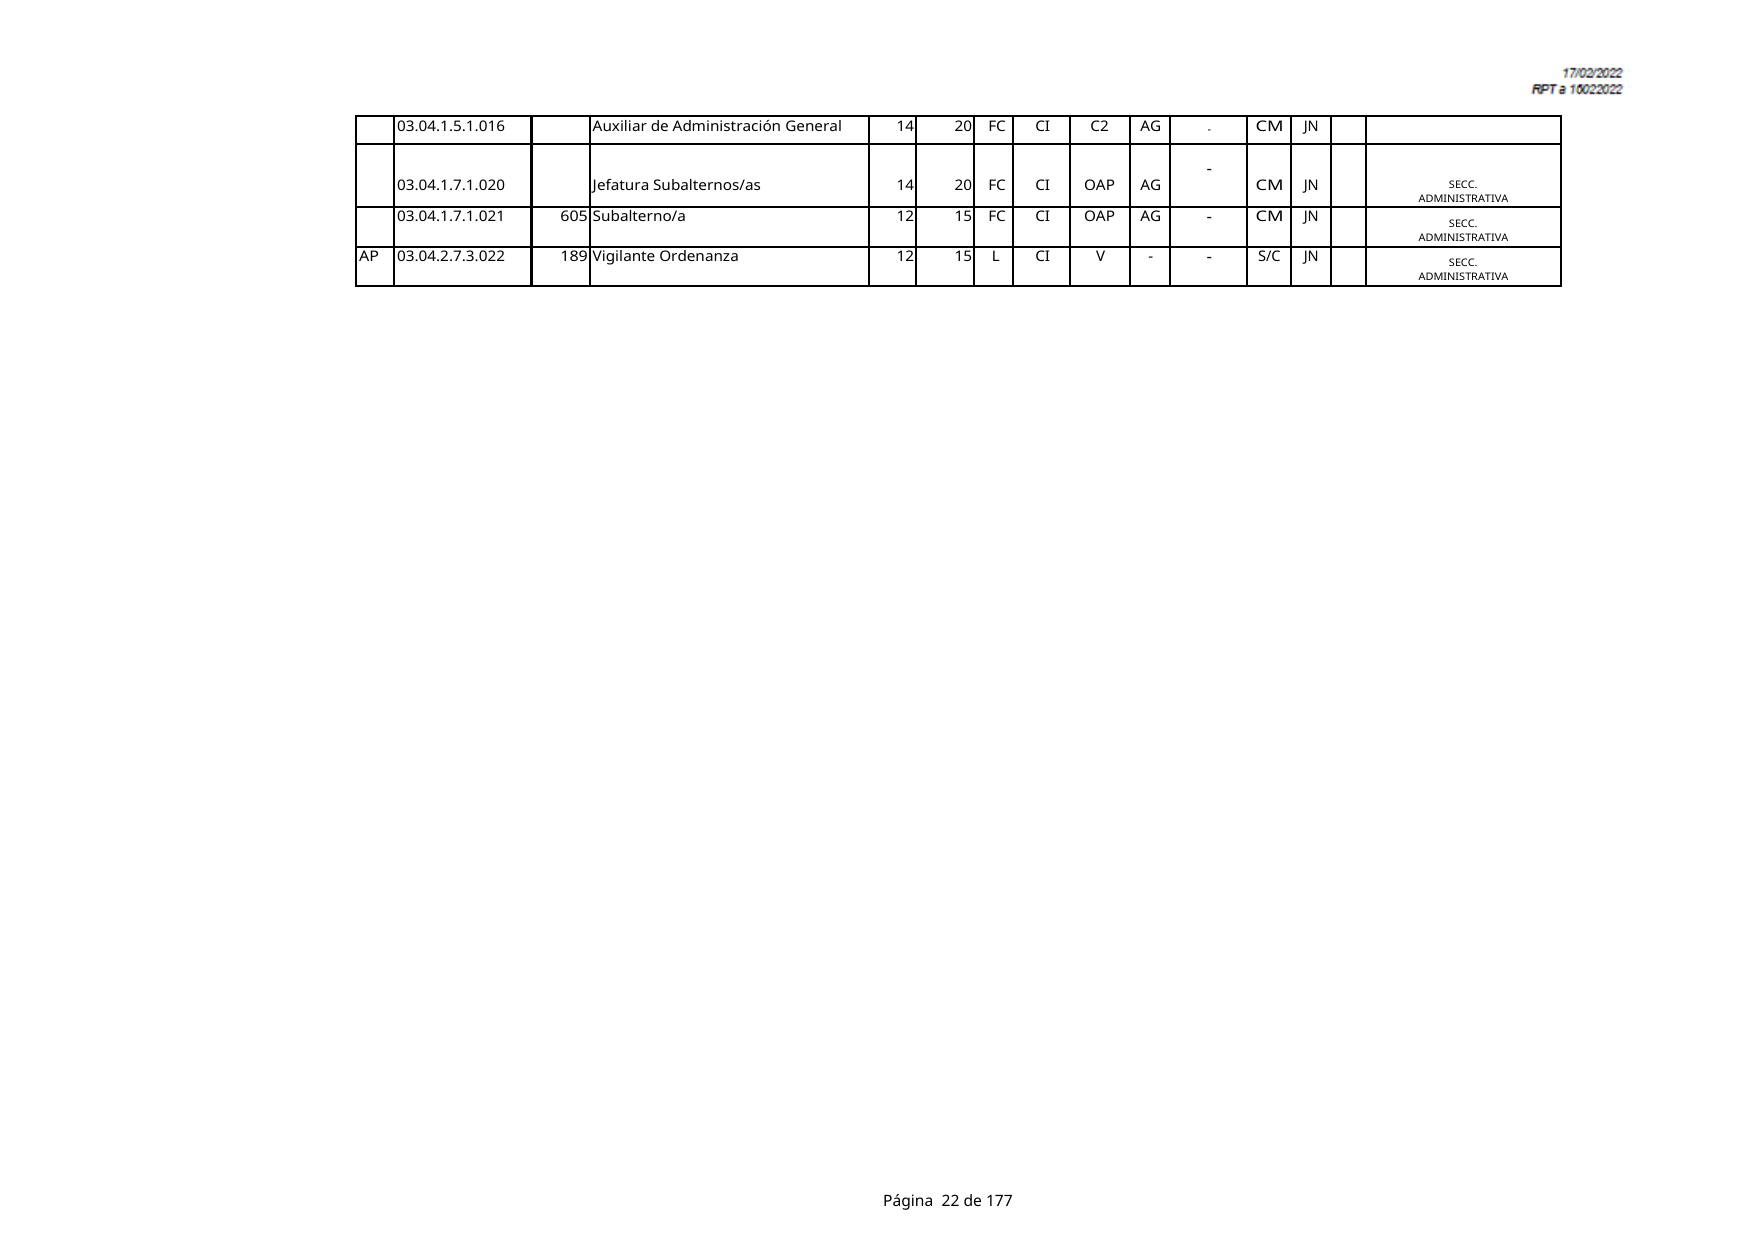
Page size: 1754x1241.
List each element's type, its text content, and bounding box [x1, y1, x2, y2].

table_cell L [975, 248, 1012, 285]
table_cell SECC. ADMINISTRATIVA [1367, 208, 1560, 246]
table_cell - [1171, 248, 1246, 285]
table_cell AP [357, 248, 393, 285]
table_cell AG [1131, 145, 1169, 206]
table_cell Auxiliar de Administración General [591, 117, 868, 143]
table_cell FC [975, 208, 1012, 246]
table_cell CM [1248, 145, 1290, 206]
table_cell OAP [1071, 145, 1129, 206]
table_cell CM [1248, 208, 1290, 246]
table_cell 15 [917, 248, 973, 285]
table_cell 20 [917, 145, 973, 206]
table_cell CI [1014, 248, 1069, 285]
table_cell FC [975, 145, 1012, 206]
table_cell 03.04.1.5.1.016 [395, 117, 530, 143]
table_cell 14 [870, 145, 915, 206]
table_cell - [1171, 145, 1246, 206]
table_cell 605 [533, 208, 589, 246]
table_cell [1332, 117, 1365, 143]
table_cell JN [1292, 117, 1330, 143]
table_cell [1367, 117, 1560, 143]
table_cell JN [1292, 248, 1330, 285]
table_cell 12 [870, 208, 915, 246]
table_cell [357, 145, 393, 206]
table_cell 14 [870, 117, 915, 143]
table_cell FC [975, 117, 1012, 143]
table_cell - [1171, 117, 1246, 143]
table_cell C2 [1071, 117, 1129, 143]
table_cell 03.04.1.7.1.021 [395, 208, 530, 246]
table_cell OAP [1071, 208, 1129, 246]
table_cell - [1131, 248, 1169, 285]
table_cell CI [1014, 117, 1069, 143]
table_cell 15 [917, 208, 973, 246]
table_cell AG [1131, 208, 1169, 246]
picture [1530, 57, 1628, 104]
table_cell [1332, 208, 1365, 246]
table_cell [357, 117, 393, 143]
table_cell [1332, 248, 1365, 285]
table_cell 03.04.2.7.3.022 [395, 248, 530, 285]
table_cell CM [1248, 117, 1290, 143]
table_cell SECC. ADMINISTRATIVA [1367, 145, 1560, 206]
table_cell SECC. ADMINISTRATIVA [1367, 248, 1560, 285]
table_cell AG [1131, 117, 1169, 143]
table_cell JN [1292, 208, 1330, 246]
table_cell Vigilante Ordenanza [591, 248, 868, 285]
table_cell CI [1014, 145, 1069, 206]
table_cell [357, 208, 393, 246]
table_cell [533, 117, 589, 143]
table_cell S/C [1248, 248, 1290, 285]
table_cell CI [1014, 208, 1069, 246]
table_cell [1332, 145, 1365, 206]
table_cell 03.04.1.7.1.020 [395, 145, 530, 206]
table_cell Jefatura Subalternos/as [591, 145, 868, 206]
table_cell 189 [533, 248, 589, 285]
table_cell JN [1292, 145, 1330, 206]
table_cell [533, 145, 589, 206]
table_cell Subalterno/a [591, 208, 868, 246]
table_cell - [1171, 208, 1246, 246]
table_cell V [1071, 248, 1129, 285]
table_cell 12 [870, 248, 915, 285]
table_cell 20 [917, 117, 973, 143]
